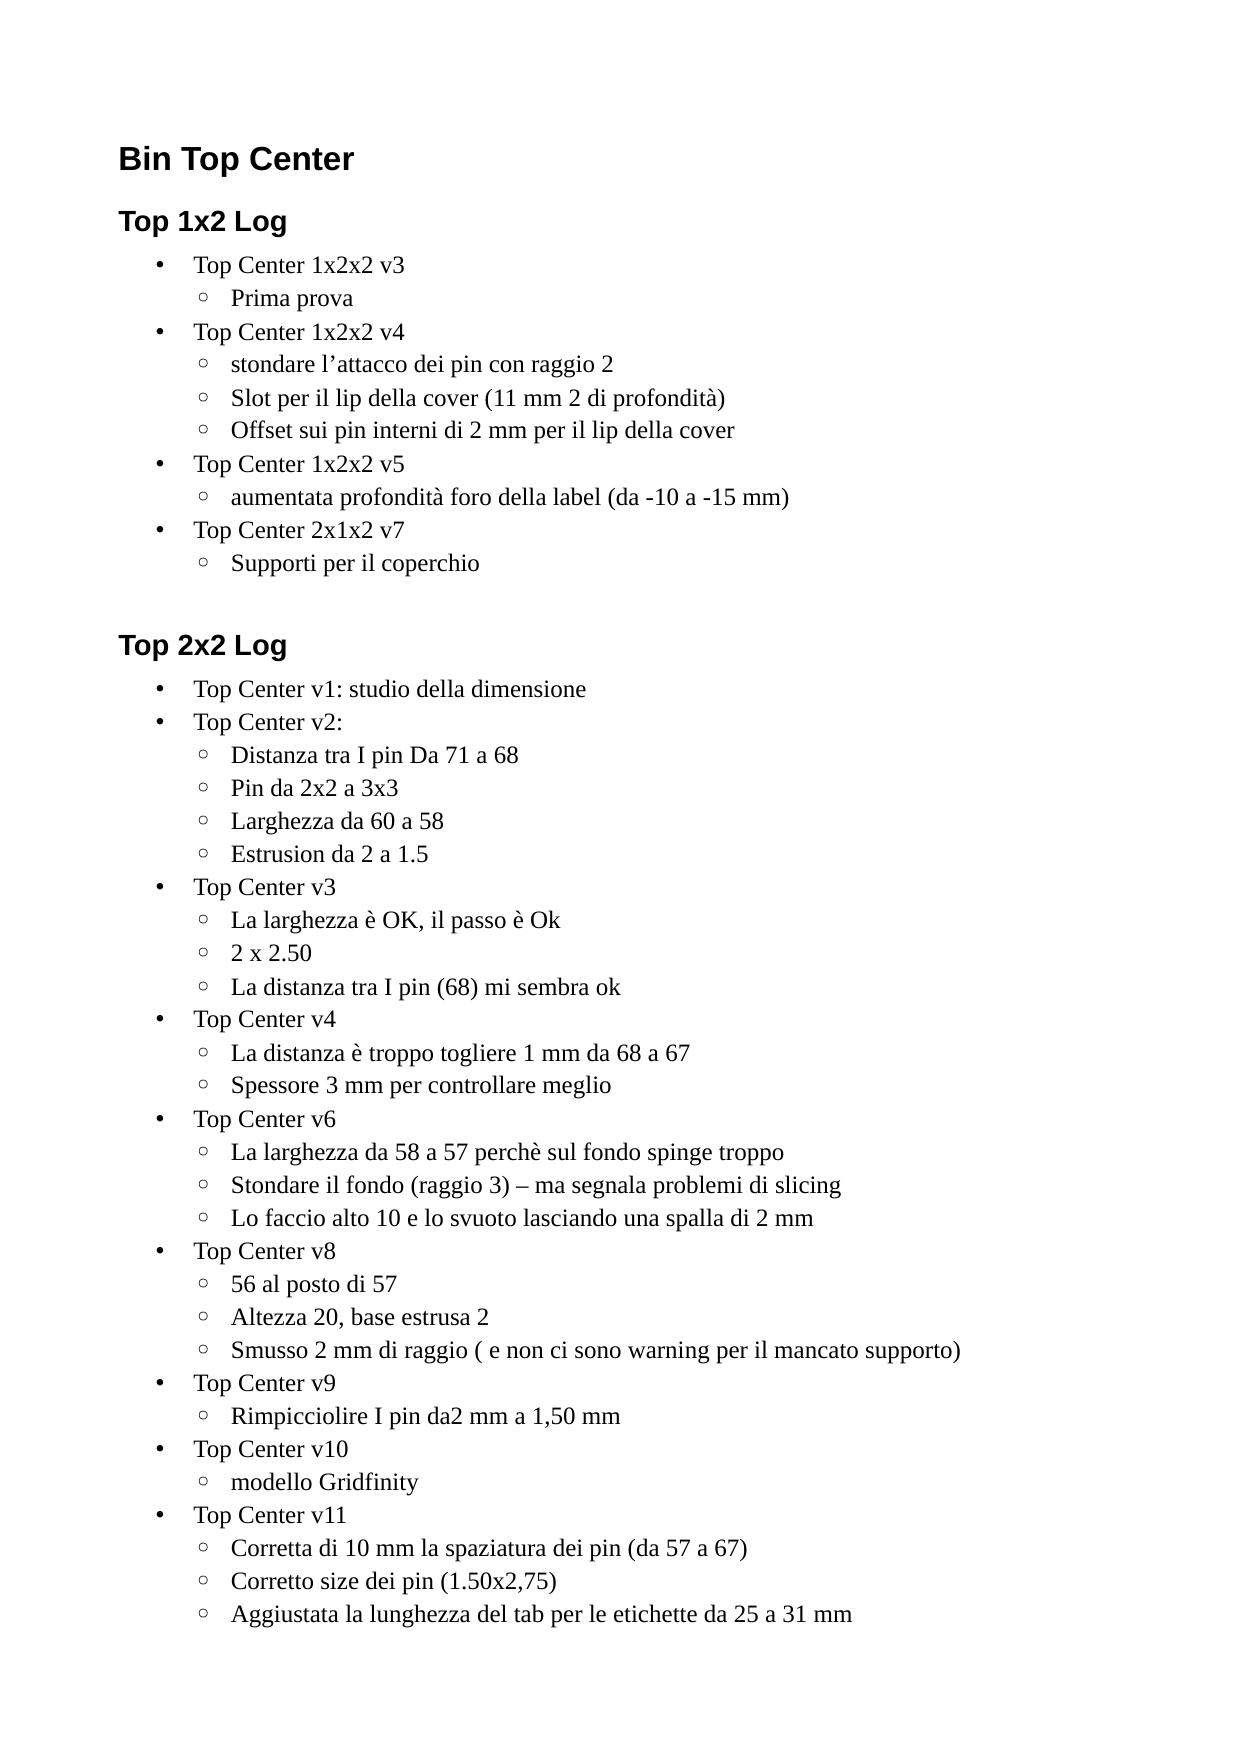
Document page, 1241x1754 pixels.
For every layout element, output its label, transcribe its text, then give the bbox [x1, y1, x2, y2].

list Pin da 2x2 a 3x3 [193, 773, 1122, 802]
list stondare l’attacco dei pin con raggio 2 [193, 349, 1122, 378]
list Top Center v2: [156, 707, 1122, 736]
list Stondare il fondo (raggio 3) – ma segnala problemi di slicing [193, 1170, 1122, 1198]
list Slot per il lip della cover (11 mm 2 di profondità) [193, 383, 1122, 411]
list Top Center v3 [156, 872, 1122, 901]
list Smusso 2 mm di raggio ( e non ci sono warning per il mancato supporto) [193, 1335, 1122, 1363]
list Corretto size dei pin (1.50x2,75) [193, 1566, 1122, 1595]
list Top Center v1: studio della dimensione [156, 674, 1122, 703]
list Spessore 3 mm per controllare meglio [193, 1071, 1122, 1099]
list modello Gridfinity [193, 1467, 1122, 1496]
list Top Center v4 [156, 1004, 1122, 1033]
list 56 al posto di 57 [193, 1269, 1122, 1297]
list La larghezza è OK, il passo è Ok [193, 906, 1122, 934]
list La larghezza da 58 a 57 perchè sul fondo spinge troppo [193, 1137, 1122, 1165]
list Top Center 2x1x2 v7 [156, 515, 1122, 543]
subtitle Top 1x2 Log [118, 204, 1122, 238]
list Estrusion da 2 a 1.5 [193, 839, 1122, 868]
list Prima prova [193, 283, 1122, 312]
list Top Center 1x2x2 v5 [156, 449, 1122, 477]
subtitle Top 2x2 Log [118, 628, 1122, 662]
list Distanza tra I pin Da 71 a 68 [193, 740, 1122, 769]
list La distanza tra I pin (68) mi sembra ok [193, 972, 1122, 1000]
subtitle Bin Top Center [118, 139, 1122, 177]
list Top Center v8 [156, 1236, 1122, 1264]
list Top Center 1x2x2 v4 [156, 317, 1122, 345]
list La distanza è troppo togliere 1 mm da 68 a 67 [193, 1038, 1122, 1066]
list 2 x 2.50 [193, 938, 1122, 967]
list Top Center v11 [156, 1500, 1122, 1529]
list Top Center v6 [156, 1104, 1122, 1132]
list Altezza 20, base estrusa 2 [193, 1302, 1122, 1331]
list Aggiustata la lunghezza del tab per le etichette da 25 a 31 mm [193, 1599, 1122, 1628]
list aumentata profondità foro della label (da -10 a -15 mm) [193, 482, 1122, 510]
list Corretta di 10 mm la spaziatura dei pin (da 57 a 67) [193, 1533, 1122, 1562]
list Lo faccio alto 10 e lo svuoto lasciando una spalla di 2 mm [193, 1203, 1122, 1231]
list Rimpicciolire I pin da2 mm a 1,50 mm [193, 1401, 1122, 1429]
list Offset sui pin interni di 2 mm per il lip della cover [193, 416, 1122, 444]
list Top Center v9 [156, 1368, 1122, 1397]
list Top Center v10 [156, 1434, 1122, 1463]
list Larghezza da 60 a 58 [193, 806, 1122, 835]
list Supporti per il coperchio [193, 548, 1122, 576]
list Top Center 1x2x2 v3 [156, 251, 1122, 279]
